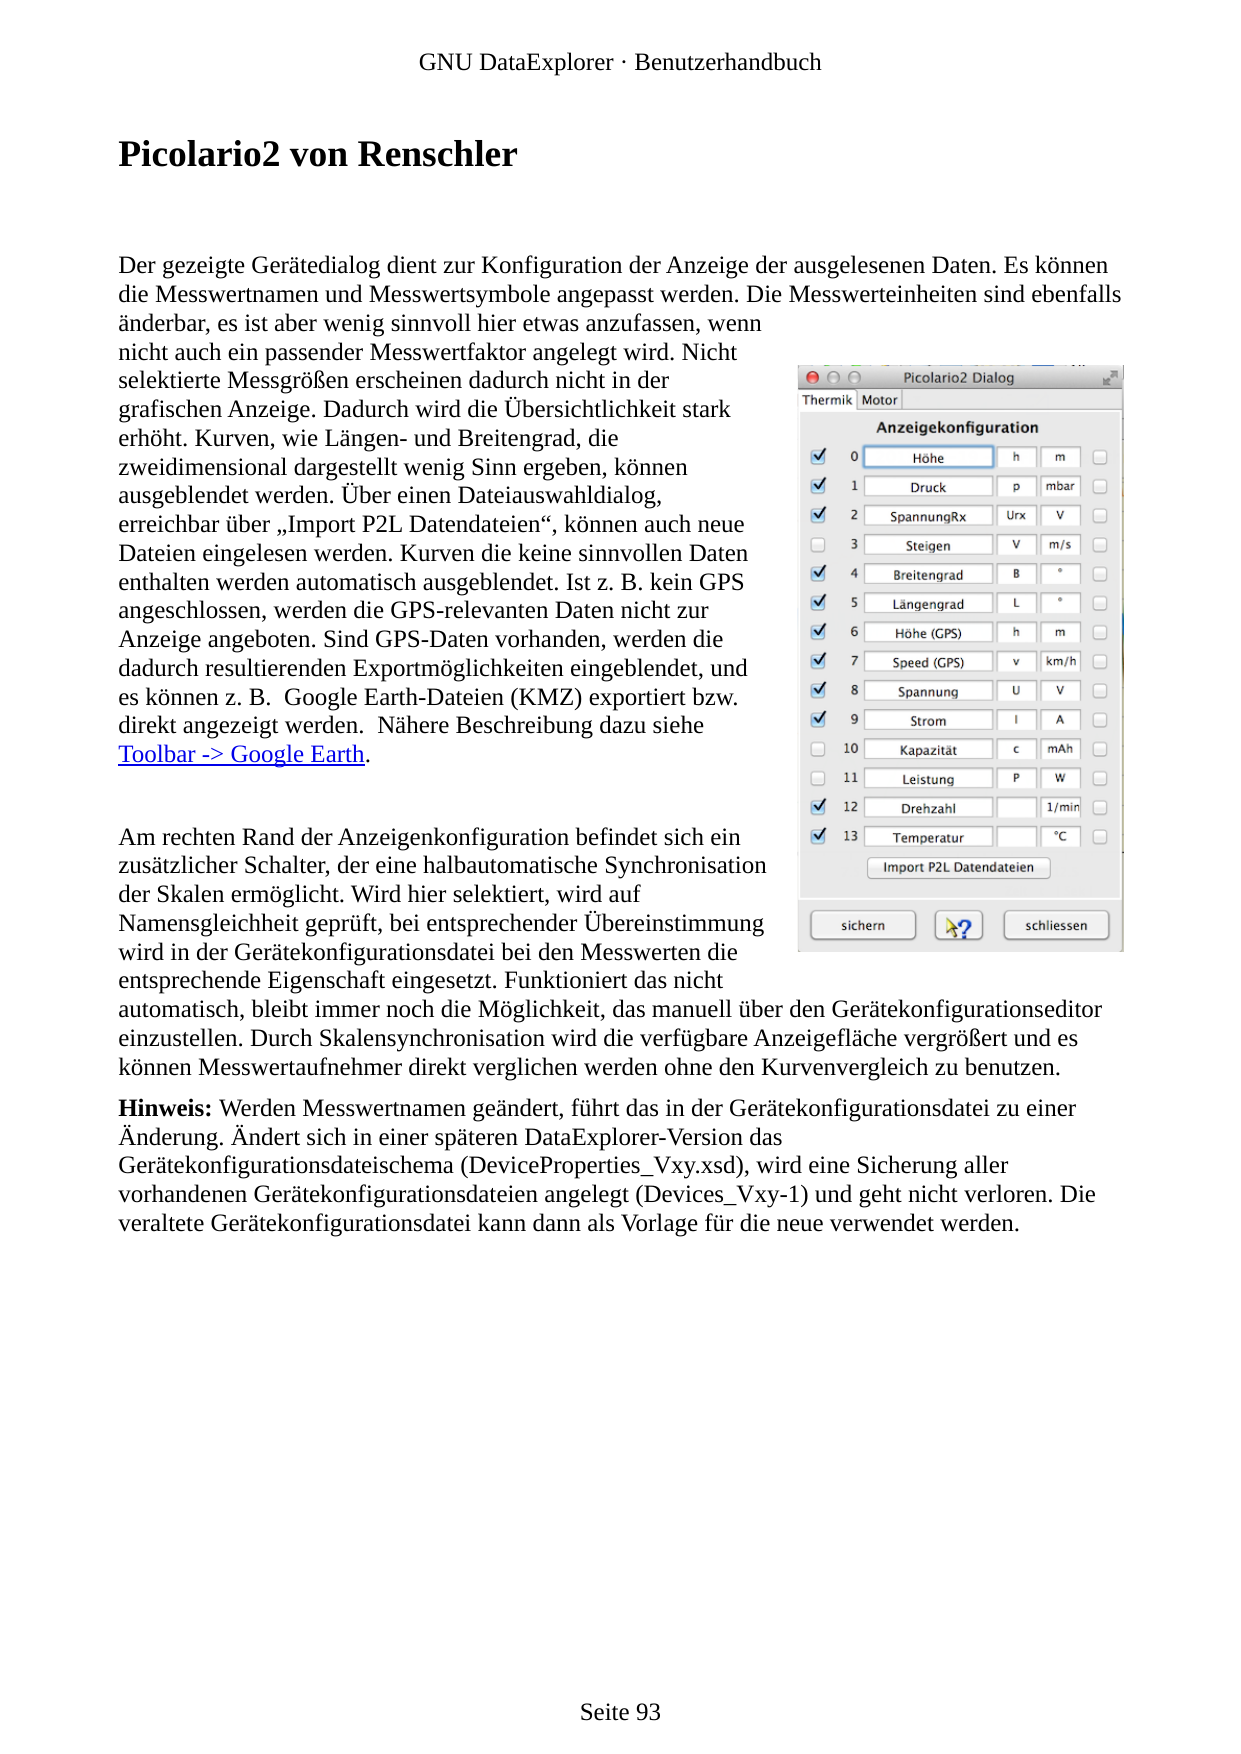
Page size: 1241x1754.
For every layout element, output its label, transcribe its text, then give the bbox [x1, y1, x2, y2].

picture [797, 365, 1124, 952]
text Der gezeigte Gerätedialog dient zur Konfiguration der Anzeige der ausgelesenen Daten. Es können die Messwertnamen und Messwertsymbole angepasst werden. Die Messwerteinheiten sind ebenfalls änderbar, es ist aber wenig sinnvoll hier etwas anzufassen, wenn nicht auch ein passender Messwertfaktor angelegt wird. Nicht selektierte Messgrößen erscheinen dadurch nicht in der grafischen Anzeige. Dadurch wird die Übersichtlichkeit stark erhöht. Kurven, wie Längen- und Breitengrad, die zweidimensional dargestellt wenig Sinn ergeben, können ausgeblendet werden. Über einen Dateiauswahldialog, erreichbar über „Import P2L Datendateien“, können auch neue Dateien eingelesen werden. Kurven die keine sinnvollen Daten enthalten werden automatisch ausgeblendet. Ist z. B. kein GPS angeschlossen, werden die GPS-relevanten Daten nicht zur Anzeige angeboten. Sind GPS-Daten vorhanden, werden die dadurch resultierenden Exportmöglichkeiten eingeblendet, und es können z. B. Google Earth-Dateien (KMZ) exportiert bzw. direkt angezeigt werden. Nähere Beschreibung dazu siehe Toolbar -> Google Earth. [118, 250, 1122, 768]
text Hinweis: Werden Messwertnamen geändert, führt das in der Gerätekonfigurationsdatei zu einer Änderung. Ändert sich in einer späteren DataExplorer-Version das Gerätekonfigurationsdateischema (DeviceProperties_Vxy.xsd), wird eine Sicherung aller vorhandenen Gerätekonfigurationsdateien angelegt (Devices_Vxy-1) und geht nicht verloren. Die veraltete Gerätekonfigurationsdatei kann dann als Vorlage für die neue verwendet werden. [118, 1093, 1122, 1237]
subtitle Picolario2 von Renschler [118, 131, 1122, 174]
text Am rechten Rand der Anzeigenkonfiguration befindet sich ein zusätzlicher Schalter, der eine halbautomatische Synchronisation der Skalen ermöglicht. Wird hier selektiert, wird auf Namensgleichheit geprüft, bei entsprechender Übereinstimmung wird in der Gerätekonfigurationsdatei bei den Messwerten die entsprechende Eigenschaft eingesetzt. Funktioniert das nicht automatisch, bleibt immer noch die Möglichkeit, das manuell über den Gerätekonfigurationseditor einzustellen. Durch Skalensynchronisation wird die verfügbare Anzeigefläche vergrößert und es können Messwertaufnehmer direkt verglichen werden ohne den Kurvenvergleich zu benutzen. [118, 822, 1122, 1080]
